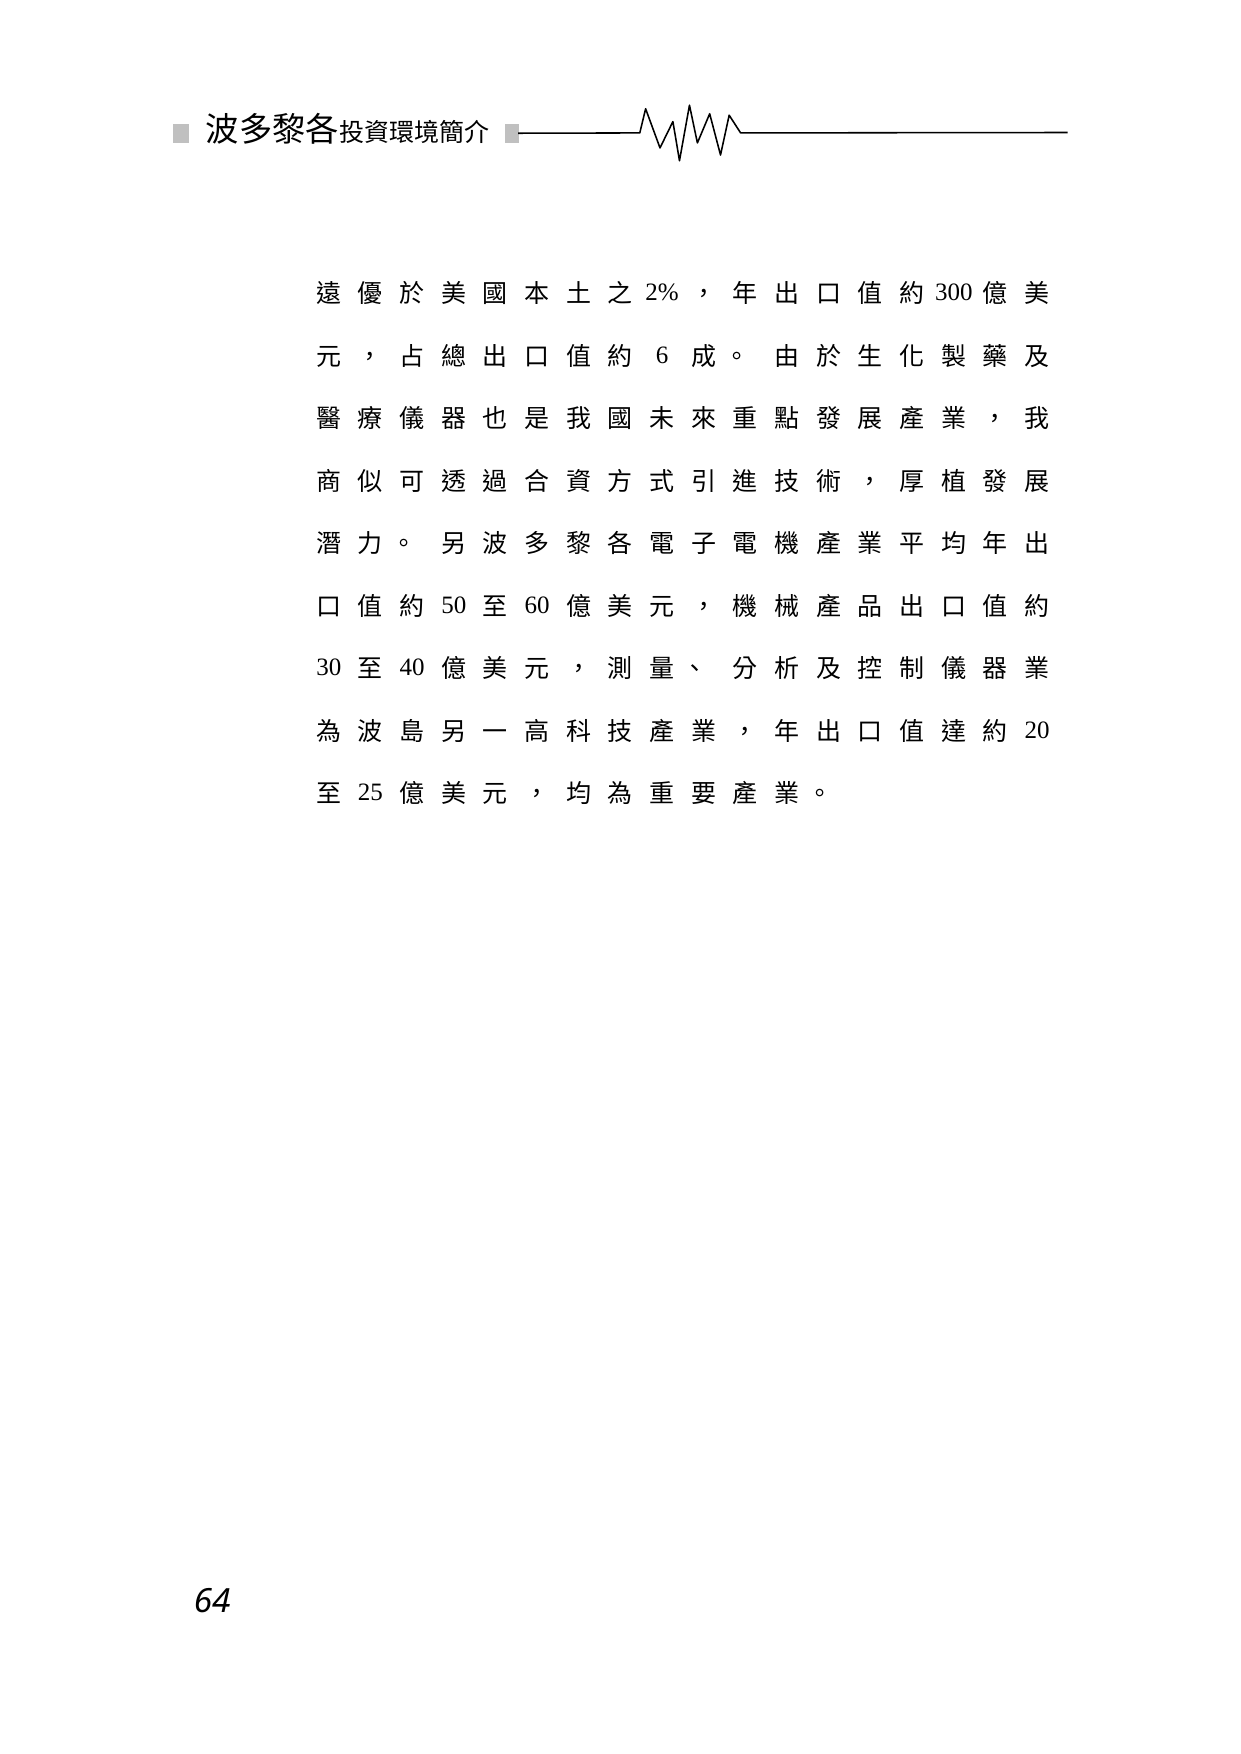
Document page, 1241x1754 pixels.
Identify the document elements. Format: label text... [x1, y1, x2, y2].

text 遠優於美國本土之2%，年出口值約300億美元，占總出口值約6成。由於生化製藥及醫療儀器也是我國未來重點發展產業，我商似可透過合資方式引進技術，厚植發展潛力。另波多黎各電子電機產業平均年出口值約50至60億美元，機械產品出口值約30至40億美元，測量、分析及控制儀器業為波島另一高科技產業，年出口值達約20至25億美元，均為重要產業。 [281, 250, 1058, 813]
